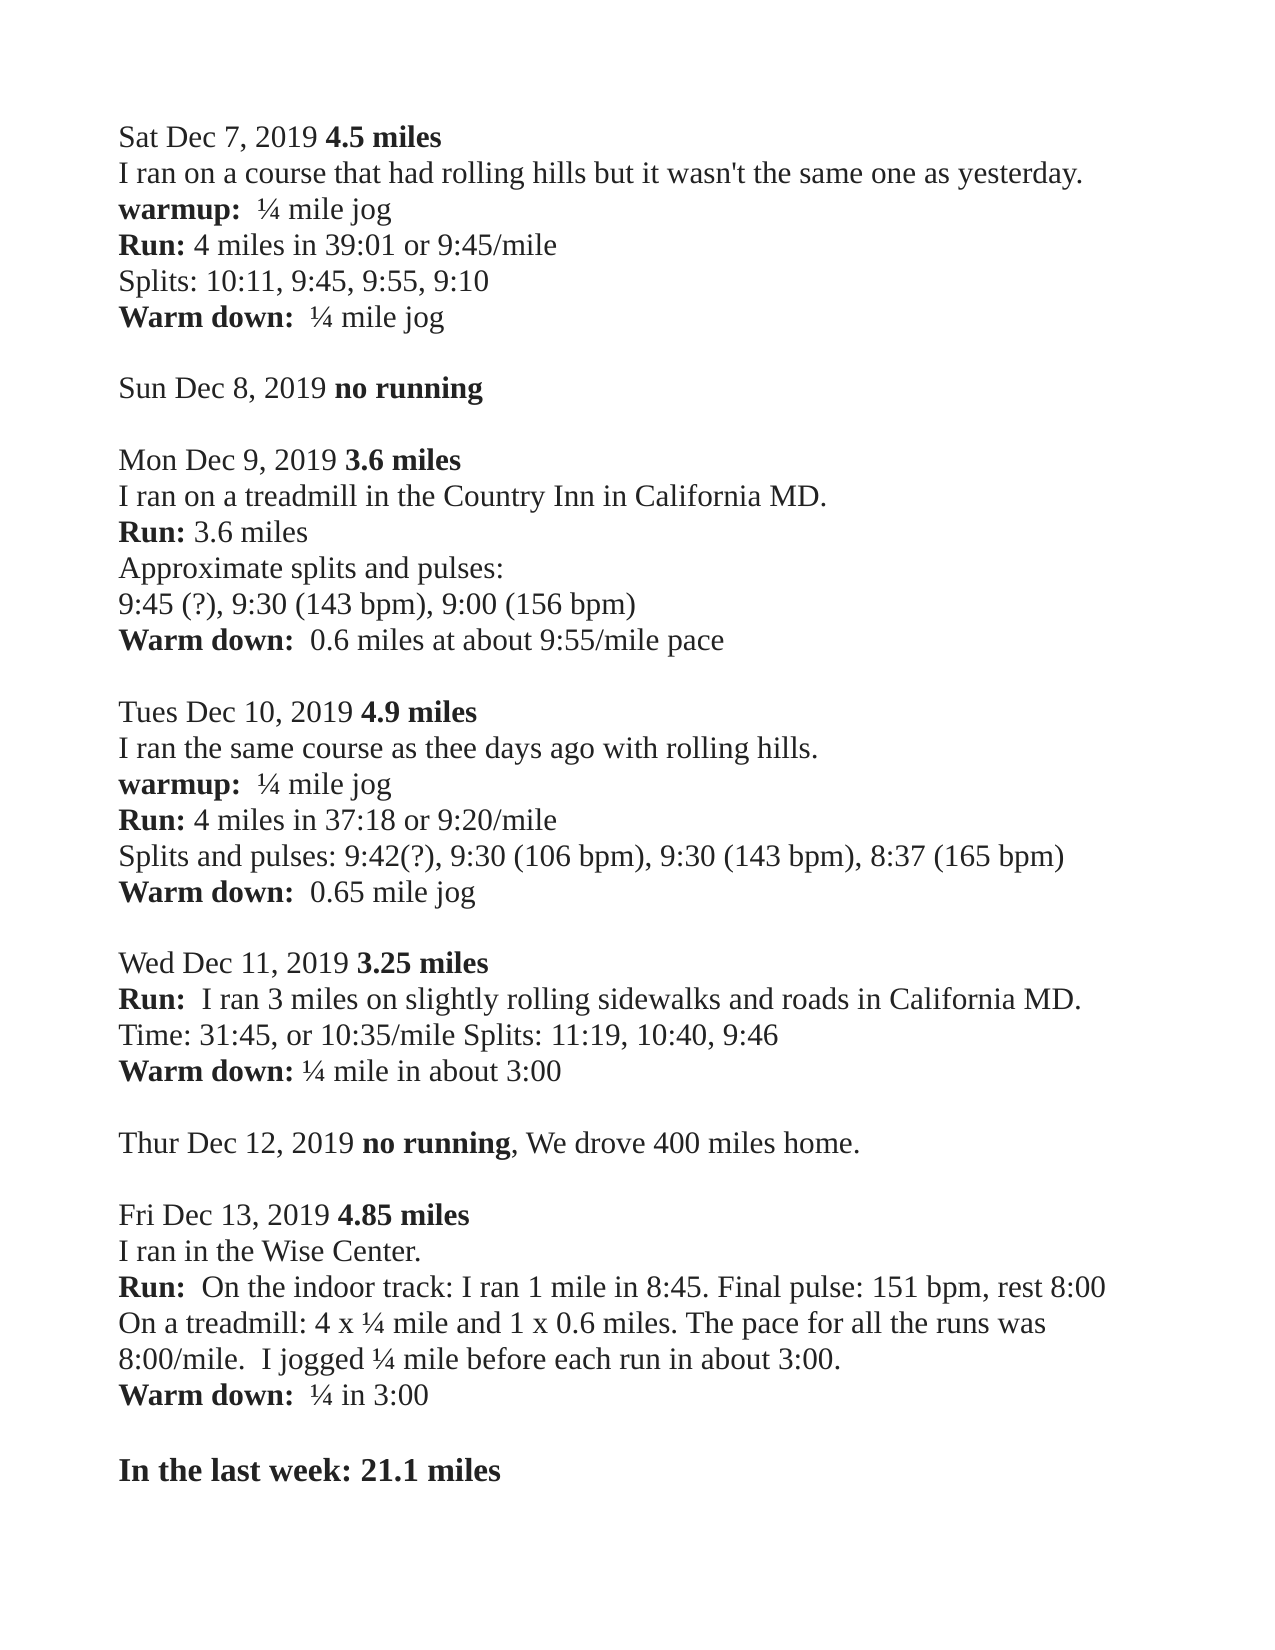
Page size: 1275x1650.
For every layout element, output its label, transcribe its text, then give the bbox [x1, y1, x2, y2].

text I ran on a treadmill in the Country Inn in California MD. [118, 477, 1161, 513]
text Splits and pulses: 9:42(?), 9:30 (106 bpm), 9:30 (143 bpm), 8:37 (165 bpm) [118, 837, 1161, 873]
text Mon Dec 9, 2019 3.6 miles [118, 442, 1161, 477]
text warmup: ¼ mile jog [118, 765, 1161, 801]
text Warm down: 0.6 miles at about 9:55/mile pace [118, 621, 1161, 657]
text Warm down: ¼ in 3:00 [118, 1376, 1161, 1412]
text Run: On the indoor track: I ran 1 mile in 8:45. Final pulse: 151 bpm, rest 8:00 [118, 1268, 1161, 1304]
text Sat Dec 7, 2019 4.5 miles [118, 118, 1161, 154]
text Warm down: ¼ mile in about 3:00 [118, 1052, 1161, 1088]
text 9:45 (?), 9:30 (143 bpm), 9:00 (156 bpm) [118, 585, 1161, 621]
text Tues Dec 10, 2019 4.9 miles [118, 693, 1161, 729]
text Warm down: ¼ mile jog [118, 298, 1161, 334]
text Warm down: 0.65 mile jog [118, 873, 1161, 909]
text Fri Dec 13, 2019 4.85 miles [118, 1196, 1161, 1232]
text warmup: ¼ mile jog [118, 190, 1161, 226]
text Time: 31:45, or 10:35/mile Splits: 11:19, 10:40, 9:46 [118, 1017, 1161, 1052]
text Run: 4 miles in 37:18 or 9:20/mile [118, 801, 1161, 837]
text I ran in the Wise Center. [118, 1232, 1161, 1268]
text Approximate splits and pulses: [118, 549, 1161, 585]
text Run: 4 miles in 39:01 or 9:45/mile [118, 226, 1161, 262]
text Run: I ran 3 miles on slightly rolling sidewalks and roads in California MD. [118, 981, 1161, 1017]
text Splits: 10:11, 9:45, 9:55, 9:10 [118, 262, 1161, 298]
text I ran on a course that had rolling hills but it wasn't the same one as yesterday. [118, 154, 1161, 190]
text I ran the same course as thee days ago with rolling hills. [118, 729, 1161, 765]
text Thur Dec 12, 2019 no running, We drove 400 miles home. [118, 1124, 1161, 1160]
text Wed Dec 11, 2019 3.25 miles [118, 945, 1161, 981]
text Run: 3.6 miles [118, 513, 1161, 549]
text On a treadmill: 4 x ¼ mile and 1 x 0.6 miles. The pace for all the runs was 8:00/mile. I jogged ¼ mile before each run in about 3:00. [118, 1304, 1161, 1376]
text Sun Dec 8, 2019 no running [118, 370, 1161, 406]
text In the last week: 21.1 miles [118, 1450, 1161, 1488]
